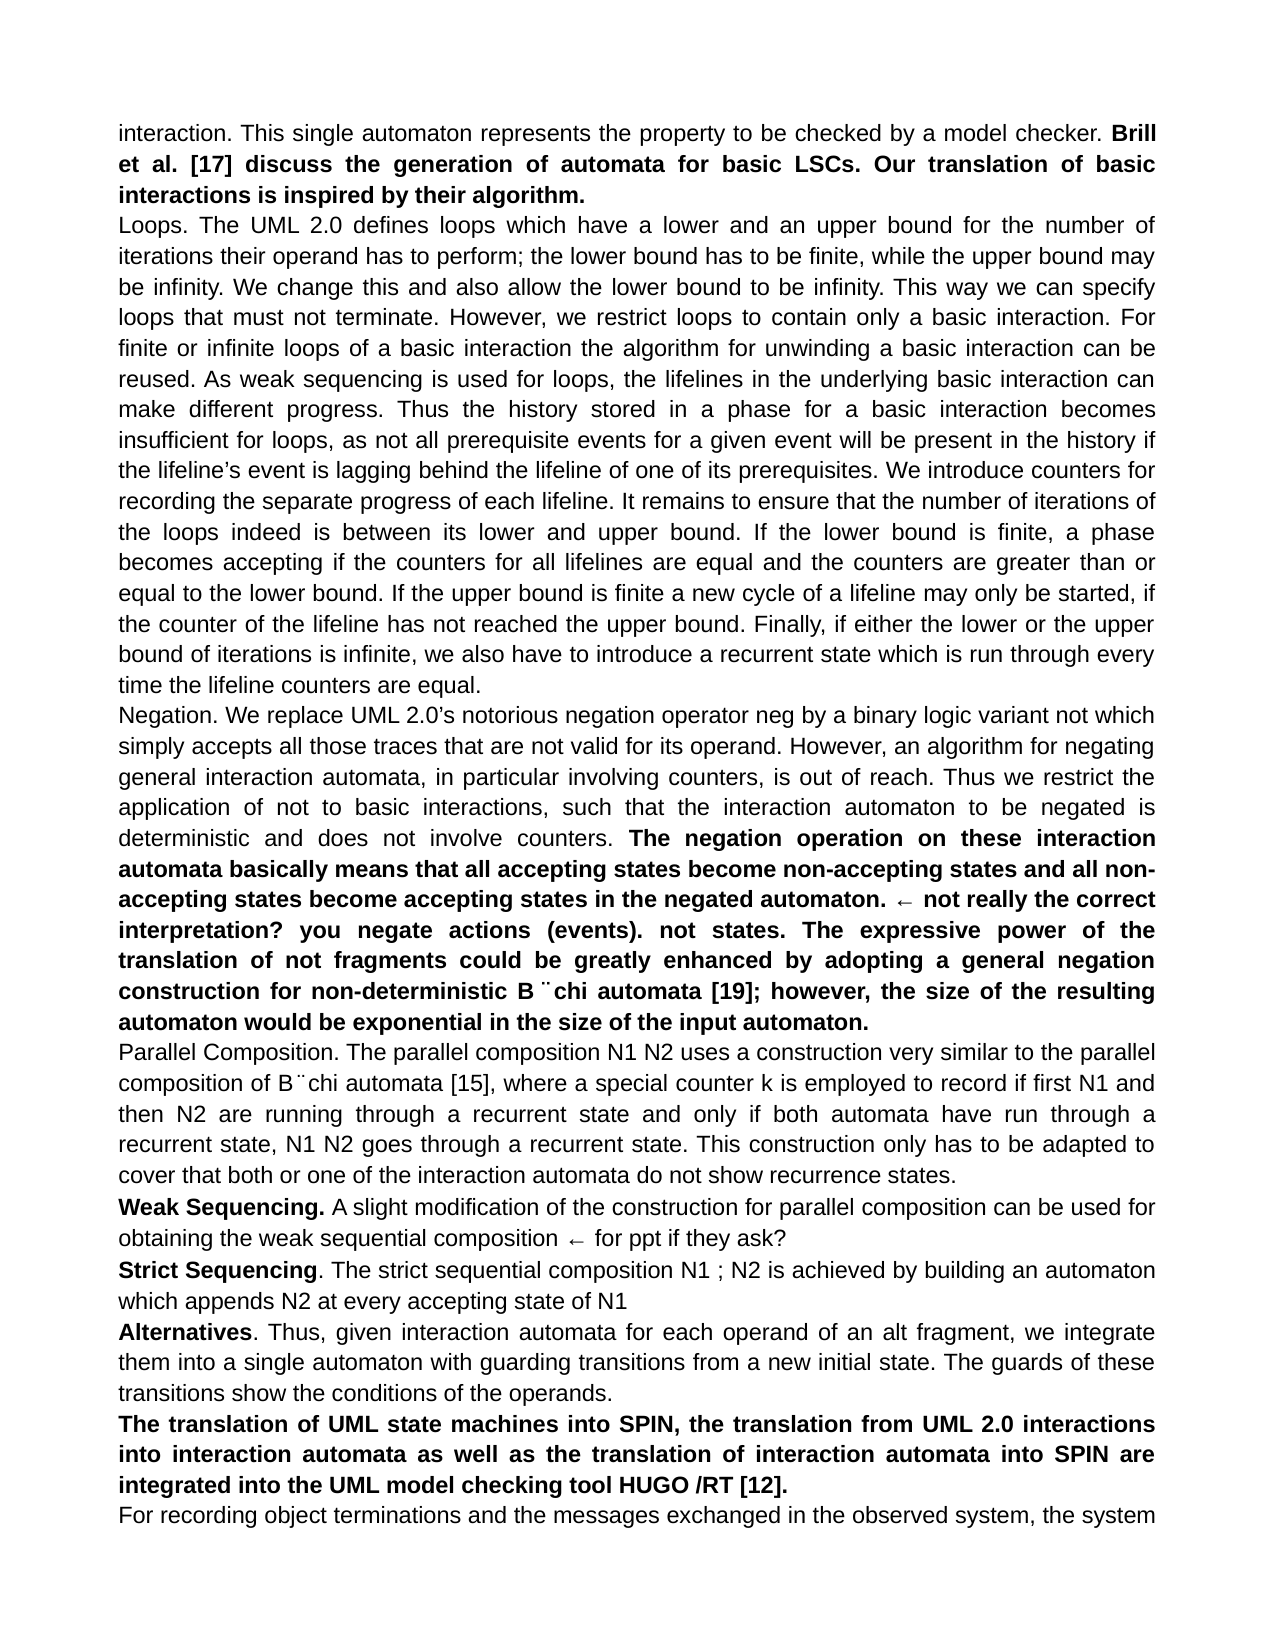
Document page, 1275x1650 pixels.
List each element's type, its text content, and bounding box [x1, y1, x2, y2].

text For recording object terminations and the messages exchanged in the observed system, the system [118, 1502, 1157, 1529]
text The translation of UML state machines into SPIN, the translation from UML 2.0 interactions into interaction automata as well as the translation of interaction automata into SPIN are integrated into the UML model checking tool HUGO /RT [12]. [118, 1410, 1157, 1498]
text Loops. The UML 2.0 defines loops which have a lower and an upper bound for the number of iterations their operand has to perform; the lower bound has to be finite, while the upper bound may be infinity. We change this and also allow the lower bound to be infinity. This way we can specify loops that must not terminate. However, we restrict loops to contain only a basic interaction. For finite or infinite loops of a basic interaction the algorithm for unwinding a basic interaction can be reused. As weak sequencing is used for loops, the lifelines in the underlying basic interaction can make different progress. Thus the history stored in a phase for a basic interaction becomes insufficient for loops, as not all prerequisite events for a given event will be present in the history if the lifeline’s event is lagging behind the lifeline of one of its prerequisites. We introduce counters for recording the separate progress of each lifeline. It remains to ensure that the number of iterations of the loops indeed is between its lower and upper bound. If the lower bound is finite, a phase becomes accepting if the counters for all lifelines are equal and the counters are greater than or equal to the lower bound. If the upper bound is finite a new cycle of a lifeline may only be started, if the counter of the lifeline has not reached the upper bound. Finally, if either the lower or the upper bound of iterations is infinite, we also have to introduce a recurrent state which is run through every time the lifeline counters are equal. [118, 212, 1157, 698]
text interaction. This single automaton represents the property to be checked by a model checker. Brill et al. [17] discuss the generation of automata for basic LSCs. Our translation of basic interactions is inspired by their algorithm. [118, 118, 1157, 208]
text Strict Sequencing. The strict sequential composition N1 ; N2 is achieved by building an automaton which appends N2 at every accepting state of N1 [118, 1255, 1157, 1314]
text Parallel Composition. The parallel composition N1 N2 uses a construction very similar to the parallel composition of B ̈ chi automata [15], where a special counter k is employed to record if first N1 and then N2 are running through a recurrent state and only if both automata have run through a recurrent state, N1 N2 goes through a recurrent state. This construction only has to be adapted to cover that both or one of the interaction automata do not show recurrence states. [118, 1039, 1157, 1188]
text Alternatives. Thus, given interaction automata for each operand of an alt fragment, we integrate them into a single automaton with guarding transitions from a new initial state. The guards of these transitions show the conditions of the operands. [118, 1318, 1157, 1406]
text Weak Sequencing. A slight modification of the construction for parallel composition can be used for obtaining the weak sequential composition ← for ppt if they ask? [118, 1192, 1157, 1251]
text Negation. We replace UML 2.0’s notorious negation operator neg by a binary logic variant not which simply accepts all those traces that are not valid for its operand. However, an algorithm for negating general interaction automata, in particular involving counters, is out of reach. Thus we restrict the application of not to basic interactions, such that the interaction automaton to be negated is deterministic and does not involve counters. The negation operation on these interaction automata basically means that all accepting states become non-accepting states and all non-accepting states become accepting states in the negated automaton. ← not really the correct interpretation? you negate actions (events). not states. The expressive power of the translation of not fragments could be greatly enhanced by adopting a general negation construction for non-deterministic B ̈ chi automata [19]; however, the size of the resulting automaton would be exponential in the size of the input automaton. [118, 702, 1157, 1035]
